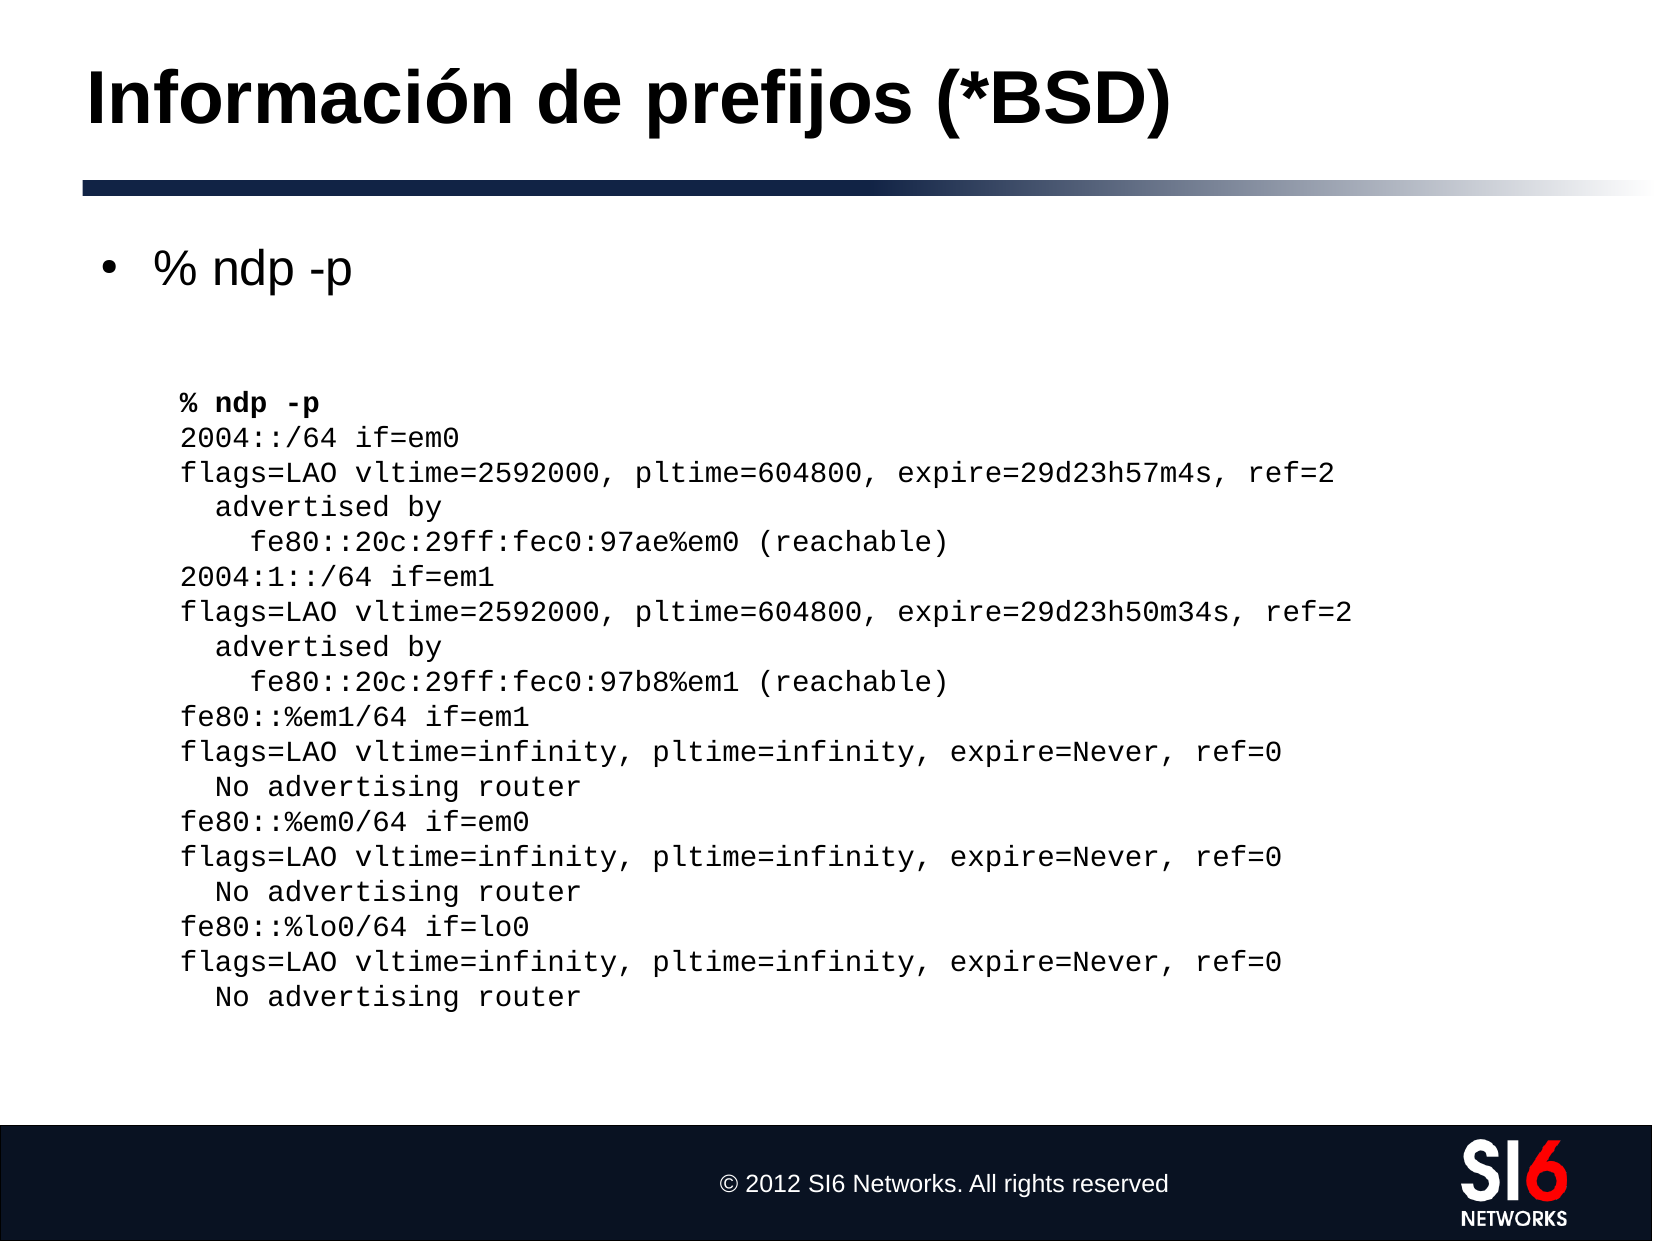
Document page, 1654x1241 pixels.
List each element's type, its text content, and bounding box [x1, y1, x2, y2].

list % ndp -p [82, 240, 1571, 1059]
picture [1461, 1139, 1567, 1226]
title Información de prefijos (*BSD) [86, 30, 1576, 166]
text_box % ndp -p 2004::/64 if=em0 flags=LAO vltime=2592000, pltime=604800, expire=29d23h57m4s, ref=2 advertised by fe80::20c:29ff:fec0:97ae%em0 (reachable) 2004:1::/64 if=em1 flags=LAO vltime=2592000, pltime=604800, expire=29d23h50m34s, ref=2 advertised by fe80::20c:29ff:fec0:97b8%em1 (reachable) fe80::%em1/64 if=em1 flags=LAO vltime=infinity, pltime=infinity, expire=Never, ref=0 No advertising router fe80::%em0/64 if=em0 flags=LAO vltime=infinity, pltime=infinity, expire=Never, ref=0 No advertising router fe80::%lo0/64 if=lo0 flags=LAO vltime=infinity, pltime=infinity, expire=Never, ref=0 No advertising router [164, 375, 1512, 1021]
